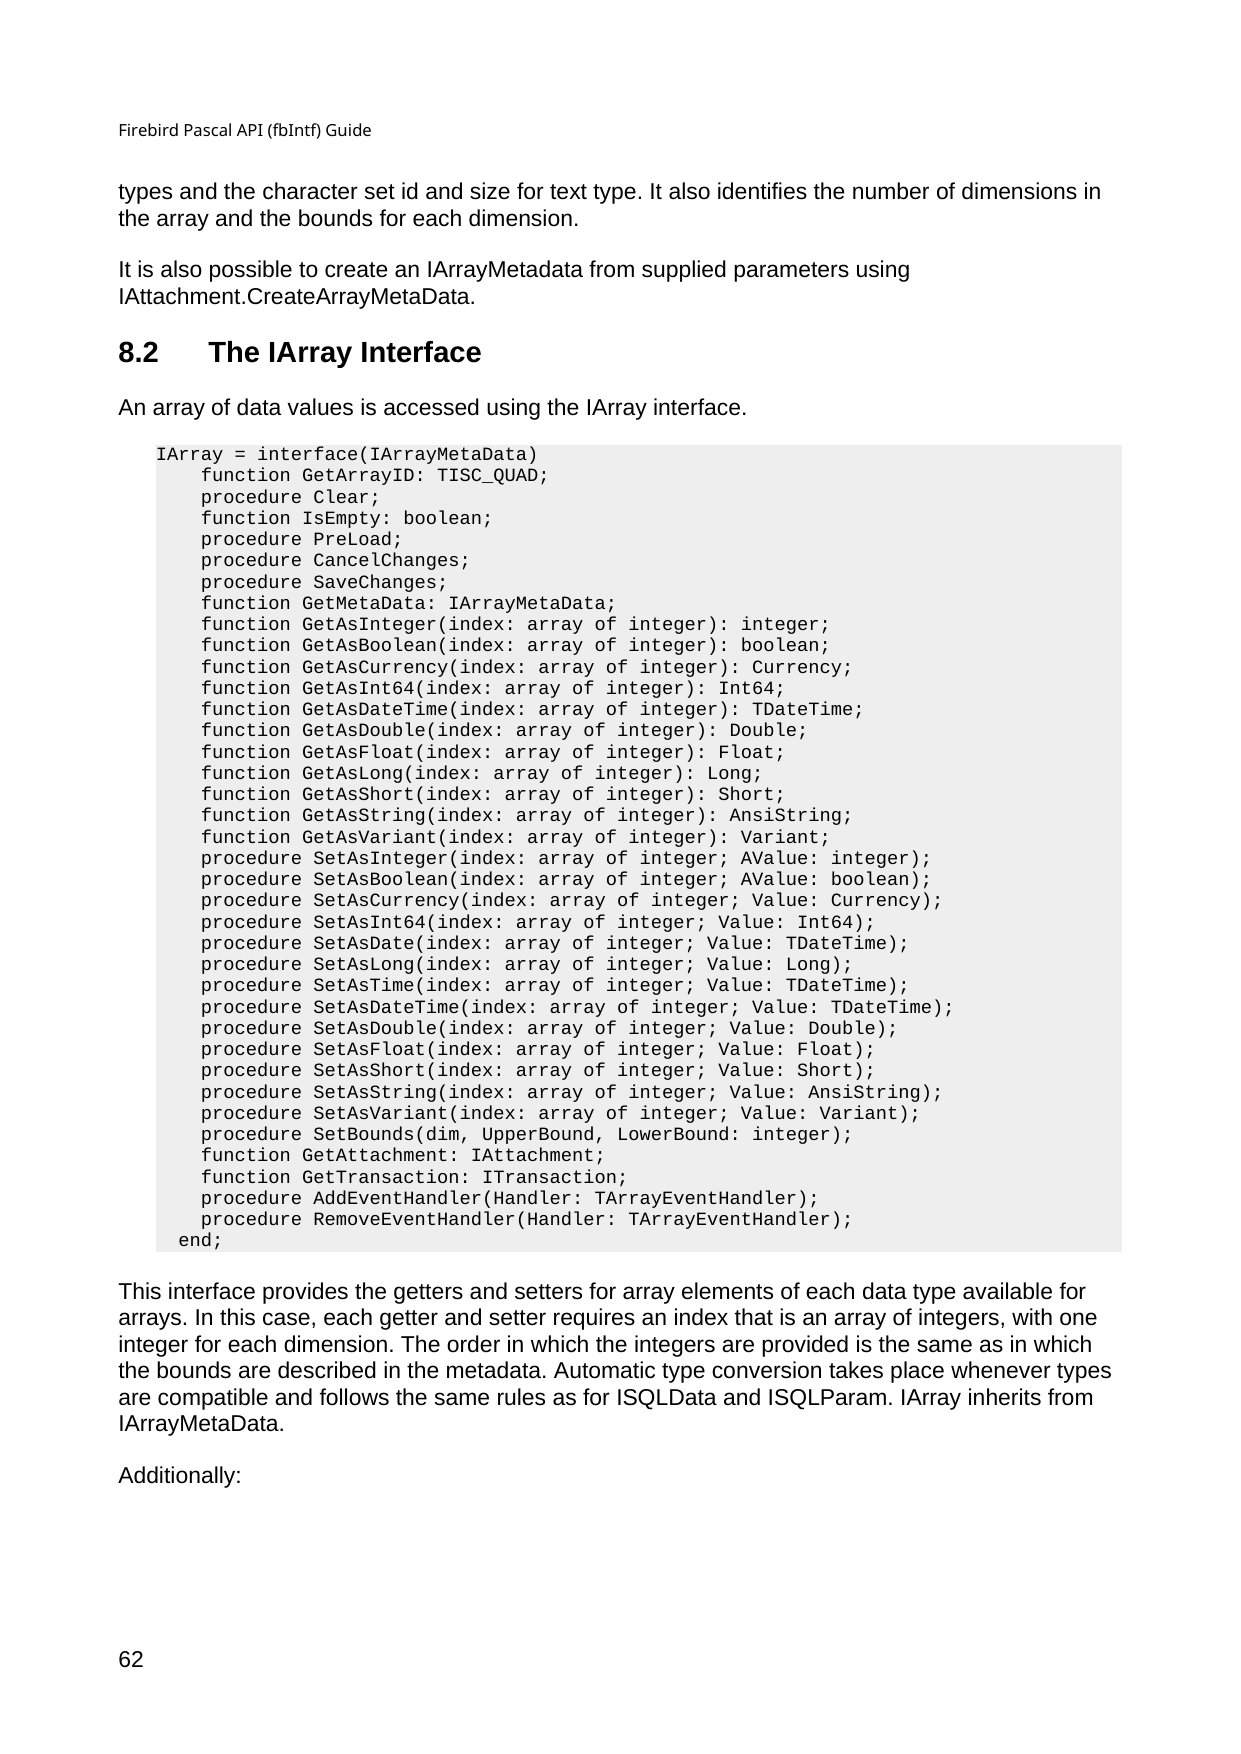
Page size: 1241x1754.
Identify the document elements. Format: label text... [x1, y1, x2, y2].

text function GetAsBoolean(index: array of integer): boolean; [156, 636, 1122, 657]
text procedure SetAsLong(index: array of integer; Value: Long); [156, 955, 1122, 976]
text Additionally: [118, 1462, 1122, 1488]
text function GetAsVariant(index: array of integer): Variant; [156, 827, 1122, 849]
text IArray = interface(IArrayMetaData) [156, 445, 1122, 466]
text procedure SetAsString(index: array of integer; Value: AnsiString); [156, 1082, 1122, 1104]
text procedure RemoveEventHandler(Handler: TArrayEventHandler); [156, 1210, 1122, 1231]
text function GetAsLong(index: array of integer): Long; [156, 764, 1122, 785]
text procedure PreLoad; [156, 530, 1122, 551]
text procedure SaveChanges; [156, 572, 1122, 594]
text function GetAsDouble(index: array of integer): Double; [156, 721, 1122, 742]
text function IsEmpty: boolean; [156, 509, 1122, 530]
text This interface provides the getters and setters for array elements of each data type available for arrays. In this case, each getter and setter requires an index that is an array of integers, with one integer for each dimension. The order in which the integers are provided is the same as in which the bounds are described in the metadata. Automatic type conversion takes place whenever types are compatible and follows the same rules as for ISQLData and ISQLParam. IArray inherits from IArrayMetaData. [118, 1278, 1122, 1436]
text procedure Clear; [156, 487, 1122, 509]
text procedure SetAsDouble(index: array of integer; Value: Double); [156, 1019, 1122, 1040]
text procedure SetBounds(dim, UpperBound, LowerBound: integer); [156, 1125, 1122, 1146]
text function GetArrayID: TISC_QUAD; [156, 466, 1122, 487]
text end; [156, 1231, 1122, 1252]
text procedure SetAsFloat(index: array of integer; Value: Float); [156, 1040, 1122, 1061]
text procedure SetAsBoolean(index: array of integer; AValue: boolean); [156, 870, 1122, 891]
text function GetAsString(index: array of integer): AnsiString; [156, 806, 1122, 827]
text procedure SetAsVariant(index: array of integer; Value: Variant); [156, 1104, 1122, 1125]
text procedure SetAsInt64(index: array of integer; Value: Int64); [156, 912, 1122, 934]
text procedure SetAsDate(index: array of integer; Value: TDateTime); [156, 934, 1122, 955]
text An array of data values is accessed using the IArray interface. [118, 394, 1122, 420]
text procedure SetAsShort(index: array of integer; Value: Short); [156, 1061, 1122, 1082]
text function GetAsInt64(index: array of integer): Int64; [156, 679, 1122, 700]
text procedure CancelChanges; [156, 551, 1122, 572]
text procedure SetAsInteger(index: array of integer; AValue: integer); [156, 849, 1122, 870]
text procedure AddEventHandler(Handler: TArrayEventHandler); [156, 1189, 1122, 1210]
text It is also possible to create an IArrayMetadata from supplied parameters using IAttachment.CreateArrayMetaData. [118, 256, 1122, 309]
text function GetAsDateTime(index: array of integer): TDateTime; [156, 700, 1122, 721]
text function GetMetaData: IArrayMetaData; [156, 594, 1122, 615]
text types and the character set id and size for text type. It also identifies the number of dimensions in the array and the bounds for each dimension. [118, 178, 1122, 231]
text function GetAsFloat(index: array of integer): Float; [156, 742, 1122, 764]
text procedure SetAsDateTime(index: array of integer; Value: TDateTime); [156, 997, 1122, 1019]
subtitle The IArray Interface [118, 334, 1122, 368]
text function GetAttachment: IAttachment; [156, 1146, 1122, 1167]
text function GetTransaction: ITransaction; [156, 1167, 1122, 1189]
text function GetAsInteger(index: array of integer): integer; [156, 615, 1122, 636]
text procedure SetAsCurrency(index: array of integer; Value: Currency); [156, 891, 1122, 912]
text function GetAsCurrency(index: array of integer): Currency; [156, 657, 1122, 679]
text procedure SetAsTime(index: array of integer; Value: TDateTime); [156, 976, 1122, 997]
text function GetAsShort(index: array of integer): Short; [156, 785, 1122, 806]
